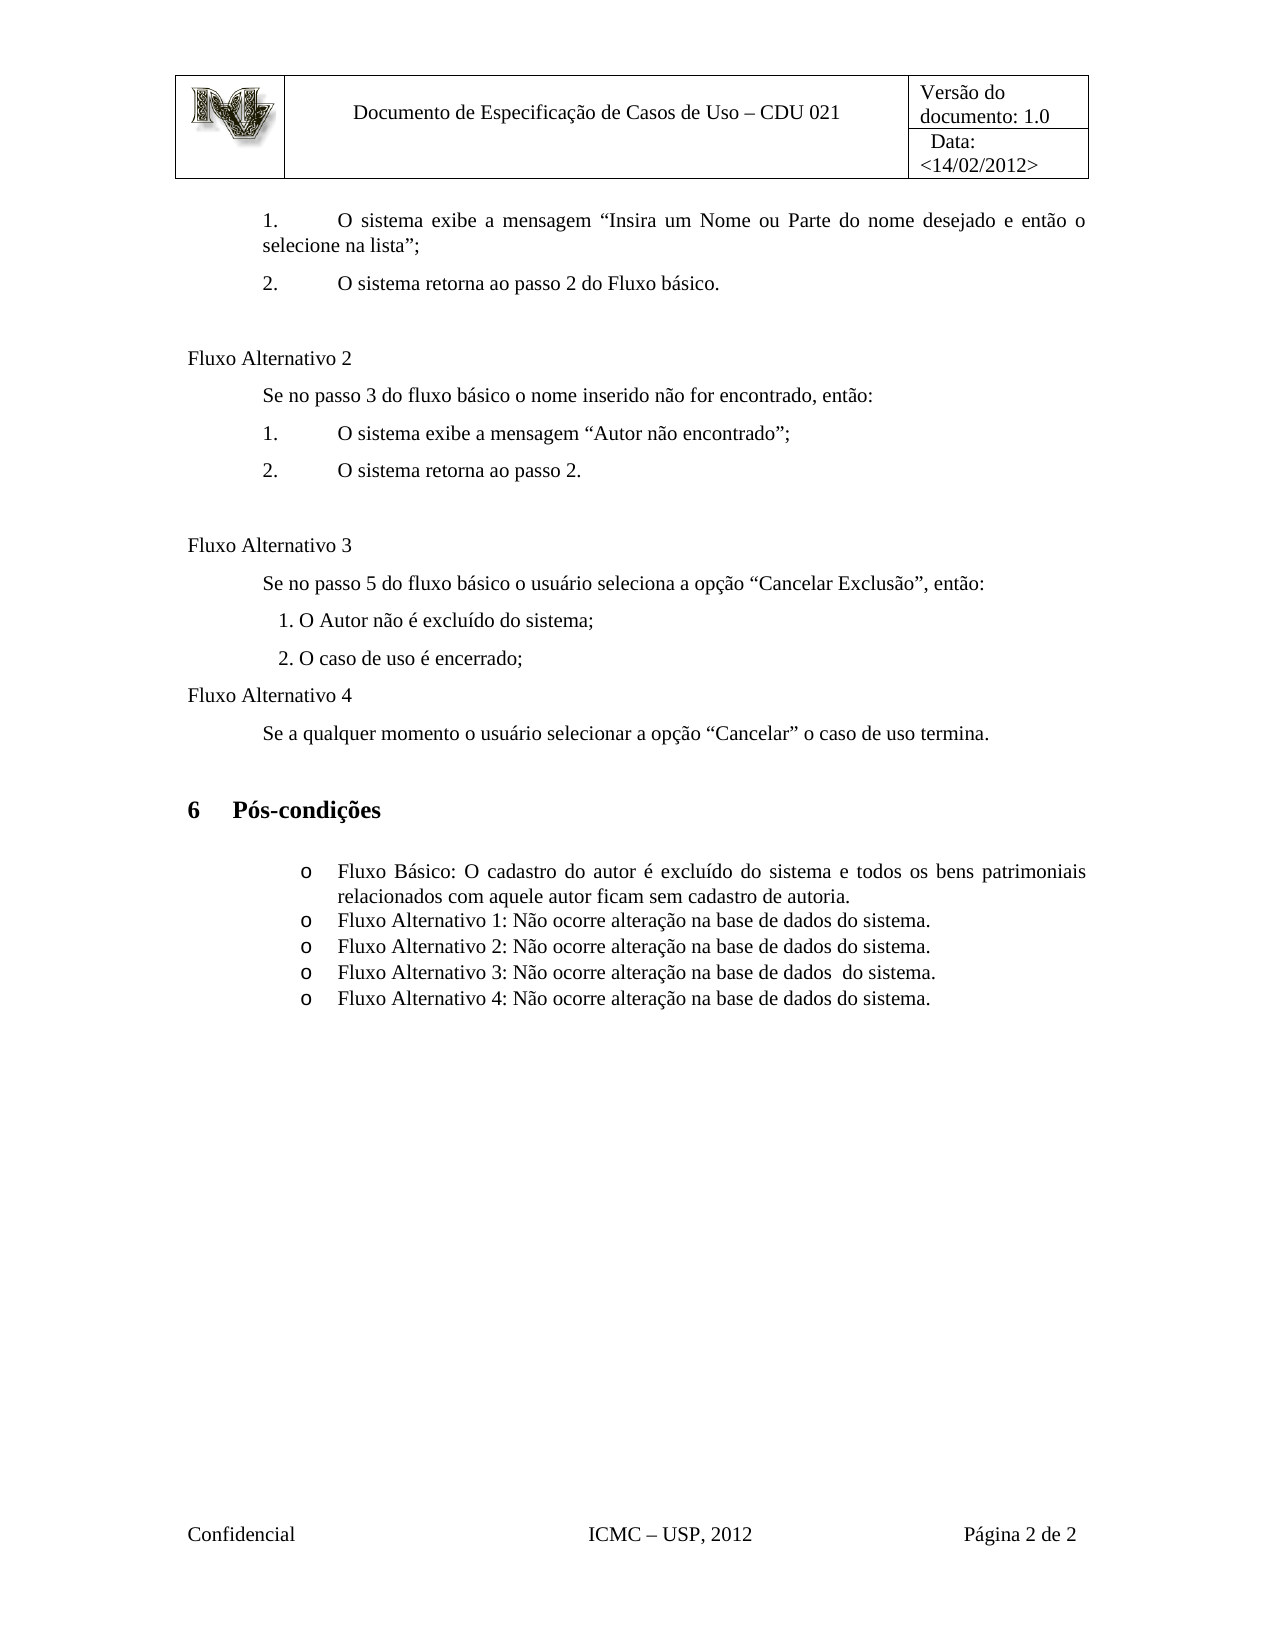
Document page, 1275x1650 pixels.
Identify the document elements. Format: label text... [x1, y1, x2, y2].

picture [186, 76, 277, 151]
list O sistema retorna ao passo 2. [187, 457, 1087, 482]
list Fluxo Alternativo 4: Não ocorre alteração na base de dados do sistema. [300, 986, 1087, 1011]
text Se no passo 5 do fluxo básico o usuário seleciona a opção “Cancelar Exclusão”, então: [187, 570, 1087, 595]
text 1. O sistema exibe a mensagem “Insira um Nome ou Parte do nome desejado e então o selecione na lista”; [262, 207, 1087, 257]
list Fluxo Básico: O cadastro do autor é excluído do sistema e todos os bens patrimoniais relacionados com aquele autor ficam sem cadastro de autoria. [300, 858, 1087, 908]
text 1. O sistema exibe a mensagem “Autor não encontrado”; [187, 420, 1087, 445]
list Fluxo Alternativo 2: Não ocorre alteração na base de dados do sistema. [300, 934, 1087, 960]
text 2. O caso de uso é encerrado; [187, 645, 1087, 670]
text Fluxo Alternativo 4 [187, 682, 1087, 707]
text Fluxo Alternativo 3 [187, 532, 1087, 557]
list Fluxo Alternativo 3: Não ocorre alteração na base de dados do sistema. [300, 960, 1087, 986]
text Fluxo Alternativo 2 [187, 345, 1087, 370]
text 1. O Autor não é excluído do sistema; [187, 607, 1087, 632]
text Se no passo 3 do fluxo básico o nome inserido não for encontrado, então: [187, 382, 1087, 407]
subtitle Pós-condições [187, 795, 1087, 823]
text 2. O sistema retorna ao passo 2 do Fluxo básico. [187, 270, 1087, 295]
list Fluxo Alternativo 1: Não ocorre alteração na base de dados do sistema. [300, 908, 1087, 934]
text Se a qualquer momento o usuário selecionar a opção “Cancelar” o caso de uso termina. [187, 720, 1087, 745]
